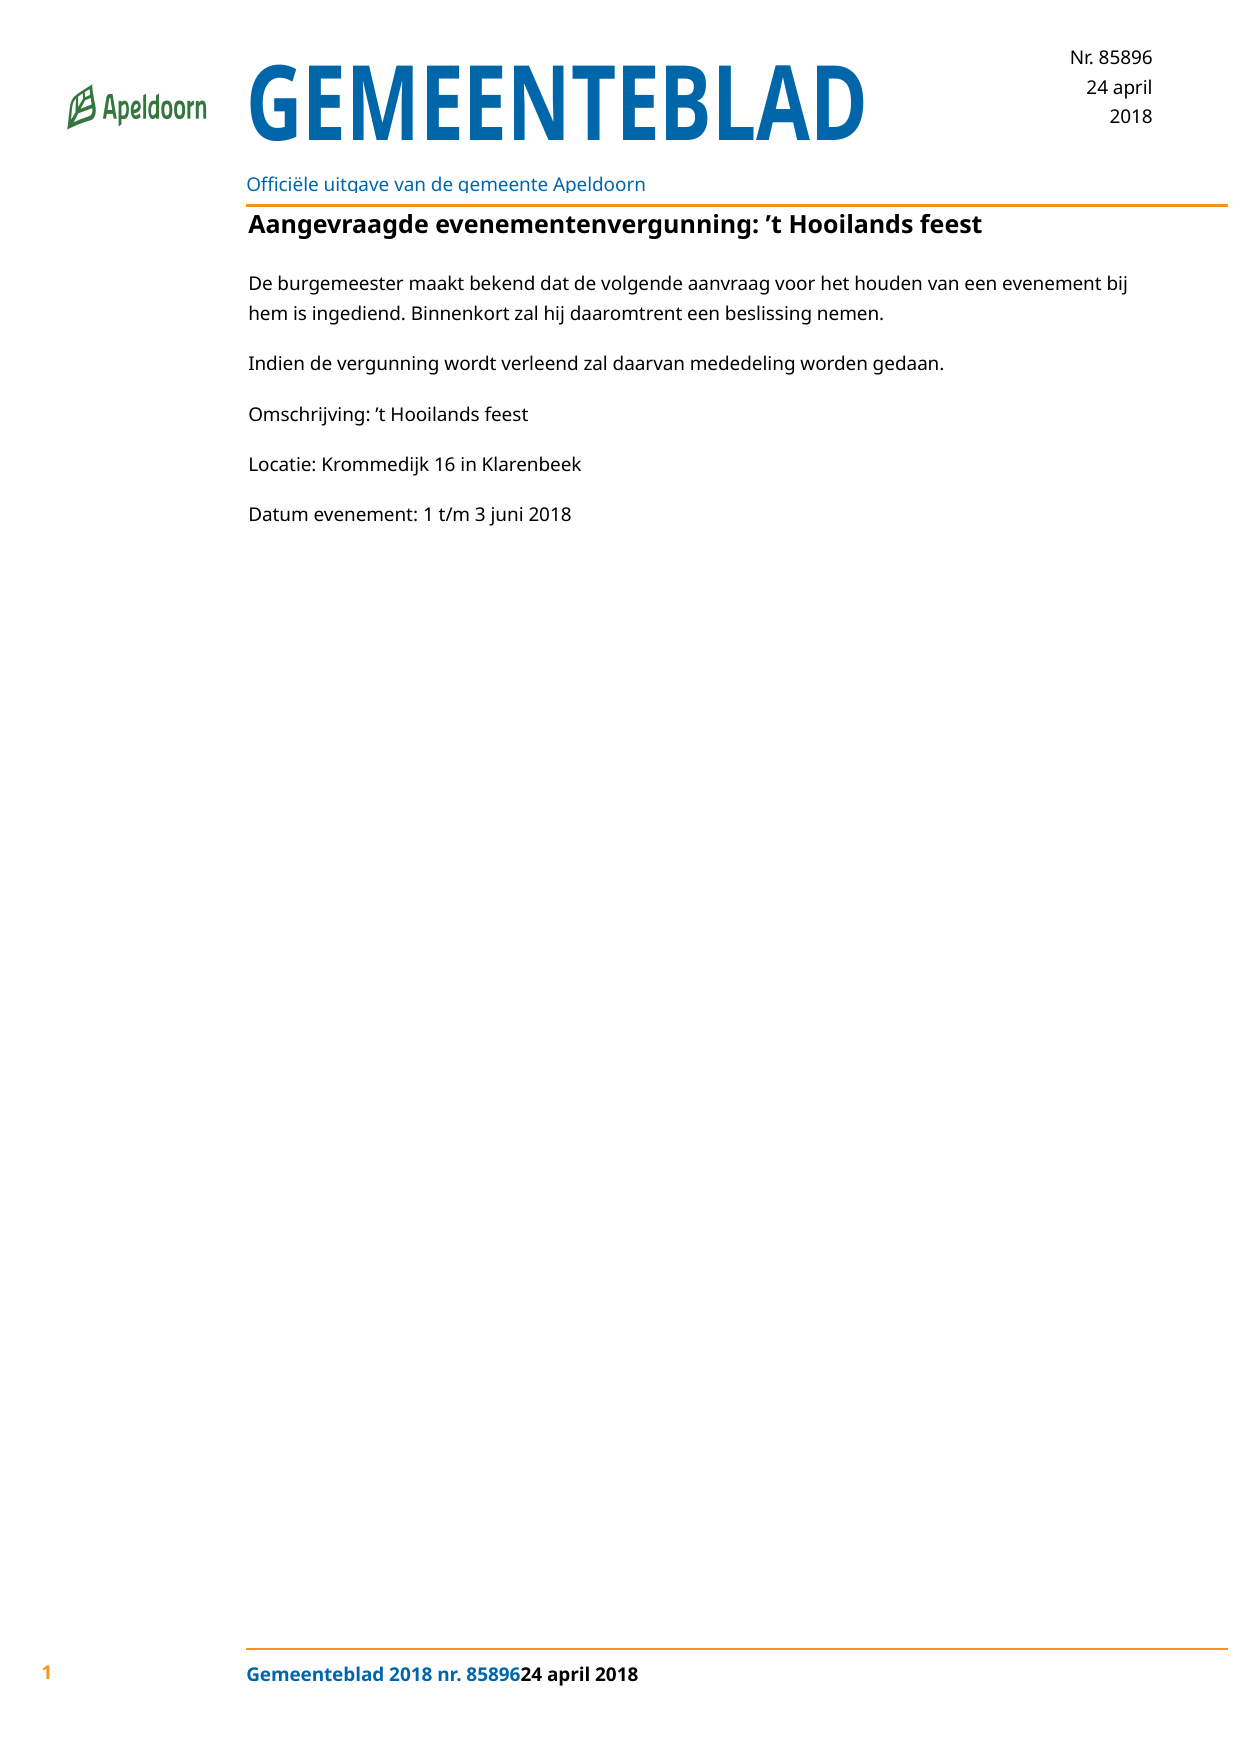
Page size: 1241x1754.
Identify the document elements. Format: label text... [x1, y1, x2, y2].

text Omschrijving: ’t Hooilands feest [248, 401, 1152, 426]
text De burgemeester maakt bekend dat de volgende aanvraag voor het houden van een evenement bij hem is ingediend. Binnenkort zal hij daaromtrent een beslissing nemen. [248, 270, 1152, 326]
text Datum evenement: 1 t/m 3 juni 2018 [248, 502, 1152, 527]
picture [41, 47, 231, 172]
text Locatie: Krommedijk 16 in Klarenbeek [248, 451, 1152, 477]
text Aangevraagde evenementenvergunning: ’t Hooilands feest [248, 207, 1152, 241]
text Indien de vergunning wordt verleend zal daarvan mededeling worden gedaan. [248, 350, 1152, 376]
